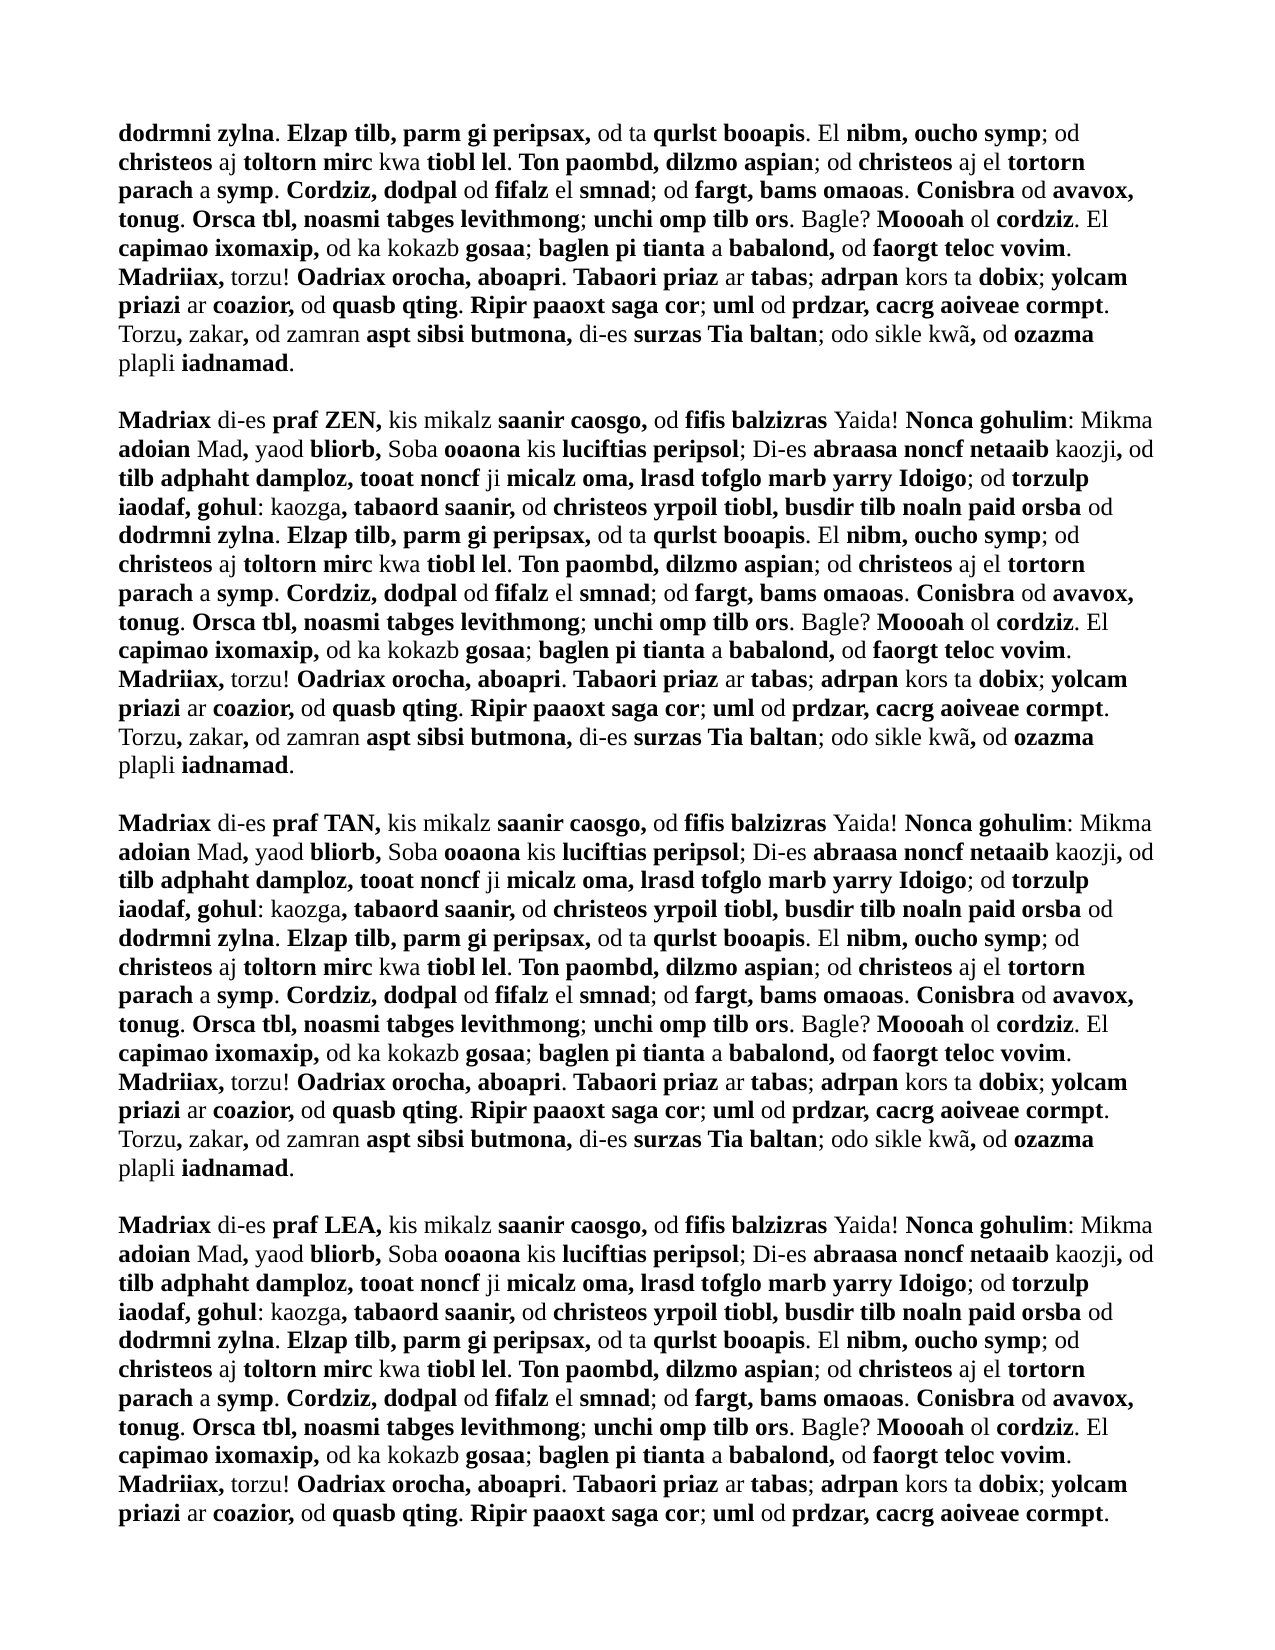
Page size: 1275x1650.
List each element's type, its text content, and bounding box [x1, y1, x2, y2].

text Madriax di-es praf LEA, kis mikalz saanir caosgo, od fifis balzizras Yaida! Nonca gohulim: Mikma adoian Mad, yaod bliorb, Soba ooaona kis luciftias peripsol; Di-es abraasa noncf netaaib kaozji, od tilb adphaht damploz, tooat noncf ji micalz oma, lrasd tofglo marb yarry Idoigo; od torzulp iaodaf, gohul: kaozga, tabaord saanir, od christeos yrpoil tiobl, busdir tilb noaln paid orsba od dodrmni zylna. Elzap tilb, parm gi peripsax, od ta qurlst booapis. El nibm, oucho symp; od christeos aj toltorn mirc kwa tiobl lel. Ton paombd, dilzmo aspian; od christeos aj el tortorn parach a symp. Cordziz, dodpal od fifalz el smnad; od fargt, bams omaoas. Conisbra od avavox, tonug. Orsca tbl, noasmi tabges levithmong; unchi omp tilb ors. Bagle? Moooah ol cordziz. El capimao ixomaxip, od ka kokazb gosaa; baglen pi tianta a babalond, od faorgt teloc vovim. Madriiax, torzu! Oadriax orocha, aboapri. Tabaori priaz ar tabas; adrpan kors ta dobix; yolcam priazi ar coazior, od quasb qting. Ripir paaoxt saga cor; uml od prdzar, cacrg aoiveae cormpt. [118, 1211, 1157, 1527]
text Madriax di-es praf ZEN, kis mikalz saanir caosgo, od fifis balzizras Yaida! Nonca gohulim: Mikma adoian Mad, yaod bliorb, Soba ooaona kis luciftias peripsol; Di-es abraasa noncf netaaib kaozji, od tilb adphaht damploz, tooat noncf ji micalz oma, lrasd tofglo marb yarry Idoigo; od torzulp iaodaf, gohul: kaozga, tabaord saanir, od christeos yrpoil tiobl, busdir tilb noaln paid orsba od dodrmni zylna. Elzap tilb, parm gi peripsax, od ta qurlst booapis. El nibm, oucho symp; od christeos aj toltorn mirc kwa tiobl lel. Ton paombd, dilzmo aspian; od christeos aj el tortorn parach a symp. Cordziz, dodpal od fifalz el smnad; od fargt, bams omaoas. Conisbra od avavox, tonug. Orsca tbl, noasmi tabges levithmong; unchi omp tilb ors. Bagle? Moooah ol cordziz. El capimao ixomaxip, od ka kokazb gosaa; baglen pi tianta a babalond, od faorgt teloc vovim. Madriiax, torzu! Oadriax orocha, aboapri. Tabaori priaz ar tabas; adrpan kors ta dobix; yolcam priazi ar coazior, od quasb qting. Ripir paaoxt saga cor; uml od prdzar, cacrg aoiveae cormpt. Torzu, zakar, od zamran aspt sibsi butmona, di-es surzas Tia baltan; odo sikle kwã, od ozazma plapli iadnamad. [118, 406, 1157, 779]
text Madriax di-es praf TAN, kis mikalz saanir caosgo, od fifis balzizras Yaida! Nonca gohulim: Mikma adoian Mad, yaod bliorb, Soba ooaona kis luciftias peripsol; Di-es abraasa noncf netaaib kaozji, od tilb adphaht damploz, tooat noncf ji micalz oma, lrasd tofglo marb yarry Idoigo; od torzulp iaodaf, gohul: kaozga, tabaord saanir, od christeos yrpoil tiobl, busdir tilb noaln paid orsba od dodrmni zylna. Elzap tilb, parm gi peripsax, od ta qurlst booapis. El nibm, oucho symp; od christeos aj toltorn mirc kwa tiobl lel. Ton paombd, dilzmo aspian; od christeos aj el tortorn parach a symp. Cordziz, dodpal od fifalz el smnad; od fargt, bams omaoas. Conisbra od avavox, tonug. Orsca tbl, noasmi tabges levithmong; unchi omp tilb ors. Bagle? Moooah ol cordziz. El capimao ixomaxip, od ka kokazb gosaa; baglen pi tianta a babalond, od faorgt teloc vovim. Madriiax, torzu! Oadriax orocha, aboapri. Tabaori priaz ar tabas; adrpan kors ta dobix; yolcam priazi ar coazior, od quasb qting. Ripir paaoxt saga cor; uml od prdzar, cacrg aoiveae cormpt. Torzu, zakar, od zamran aspt sibsi butmona, di-es surzas Tia baltan; odo sikle kwã, od ozazma plapli iadnamad. [118, 808, 1157, 1182]
text dodrmni zylna. Elzap tilb, parm gi peripsax, od ta qurlst booapis. El nibm, oucho symp; od christeos aj toltorn mirc kwa tiobl lel. Ton paombd, dilzmo aspian; od christeos aj el tortorn parach a symp. Cordziz, dodpal od fifalz el smnad; od fargt, bams omaoas. Conisbra od avavox, tonug. Orsca tbl, noasmi tabges levithmong; unchi omp tilb ors. Bagle? Moooah ol cordziz. El capimao ixomaxip, od ka kokazb gosaa; baglen pi tianta a babalond, od faorgt teloc vovim. Madriiax, torzu! Oadriax orocha, aboapri. Tabaori priaz ar tabas; adrpan kors ta dobix; yolcam priazi ar coazior, od quasb qting. Ripir paaoxt saga cor; uml od prdzar, cacrg aoiveae cormpt. Torzu, zakar, od zamran aspt sibsi butmona, di-es surzas Tia baltan; odo sikle kwã, od ozazma plapli iadnamad. [118, 118, 1157, 377]
